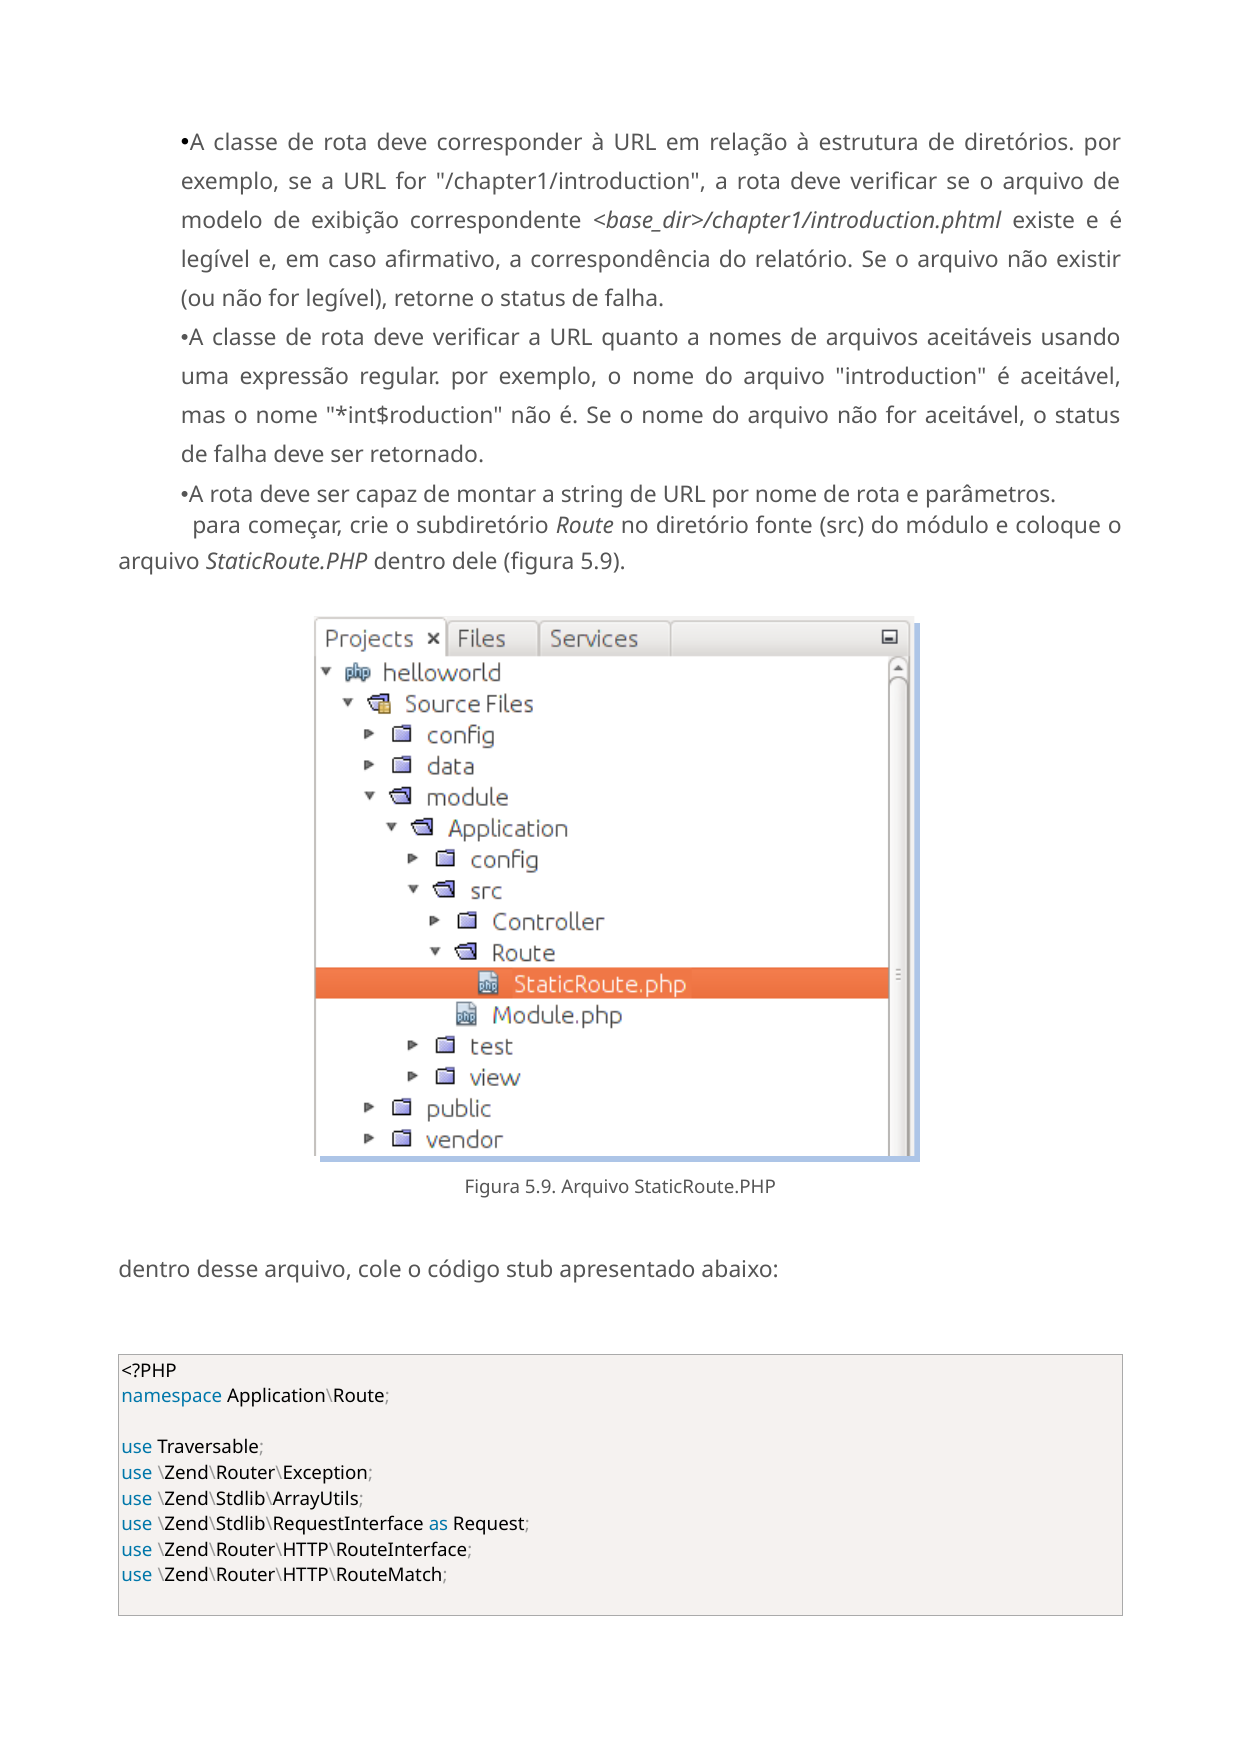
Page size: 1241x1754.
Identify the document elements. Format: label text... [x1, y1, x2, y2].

text Figura 5.9. Arquivo StaticRoute.PHP [118, 1173, 1122, 1199]
list A rota deve ser capaz de montar a string de URL por nome de rota e parâmetros. [118, 470, 1122, 509]
text use \Zend\Router\Exception; [119, 1456, 1122, 1482]
text para começar, crie o subdiretório Route no diretório fonte (src) do módulo e coloque o arquivo StaticRoute.PHP dentro dele (figura 5.9). [118, 509, 1122, 576]
text use \Zend\Stdlib\ArrayUtils; [119, 1482, 1122, 1507]
list A classe de rota deve corresponder à URL em relação à estrutura de diretórios. por exemplo, se a URL for "/chapter1/introduction", a rota deve verificar se o arquivo de modelo de exibição correspondente <base_dir>/chapter1/introduction.phtml existe e é legível e, em caso afirmativo, a correspondência do relatório. Se o arquivo não existir (ou não for legível), retorne o status de falha. [118, 118, 1122, 313]
text use Traversable; [119, 1431, 1122, 1456]
list A classe de rota deve verificar a URL quanto a nomes de arquivos aceitáveis usando uma expressão regular. por exemplo, o nome do arquivo "introduction" é aceitável, mas o nome "*int$roduction" não é. Se o nome do arquivo não for aceitável, o status de falha deve ser retornado. [118, 313, 1122, 470]
text use \Zend\Router\HTTP\RouteMatch; [119, 1558, 1122, 1584]
text use \Zend\Stdlib\RequestInterface as Request; [119, 1507, 1122, 1533]
text namespace Application\Route; [119, 1380, 1122, 1405]
text dentro desse arquivo, cole o código stub apresentado abaixo: [118, 1253, 1122, 1284]
text <?PHP [119, 1355, 1122, 1380]
text use \Zend\Router\HTTP\RouteInterface; [119, 1533, 1122, 1558]
picture [313, 616, 915, 1156]
